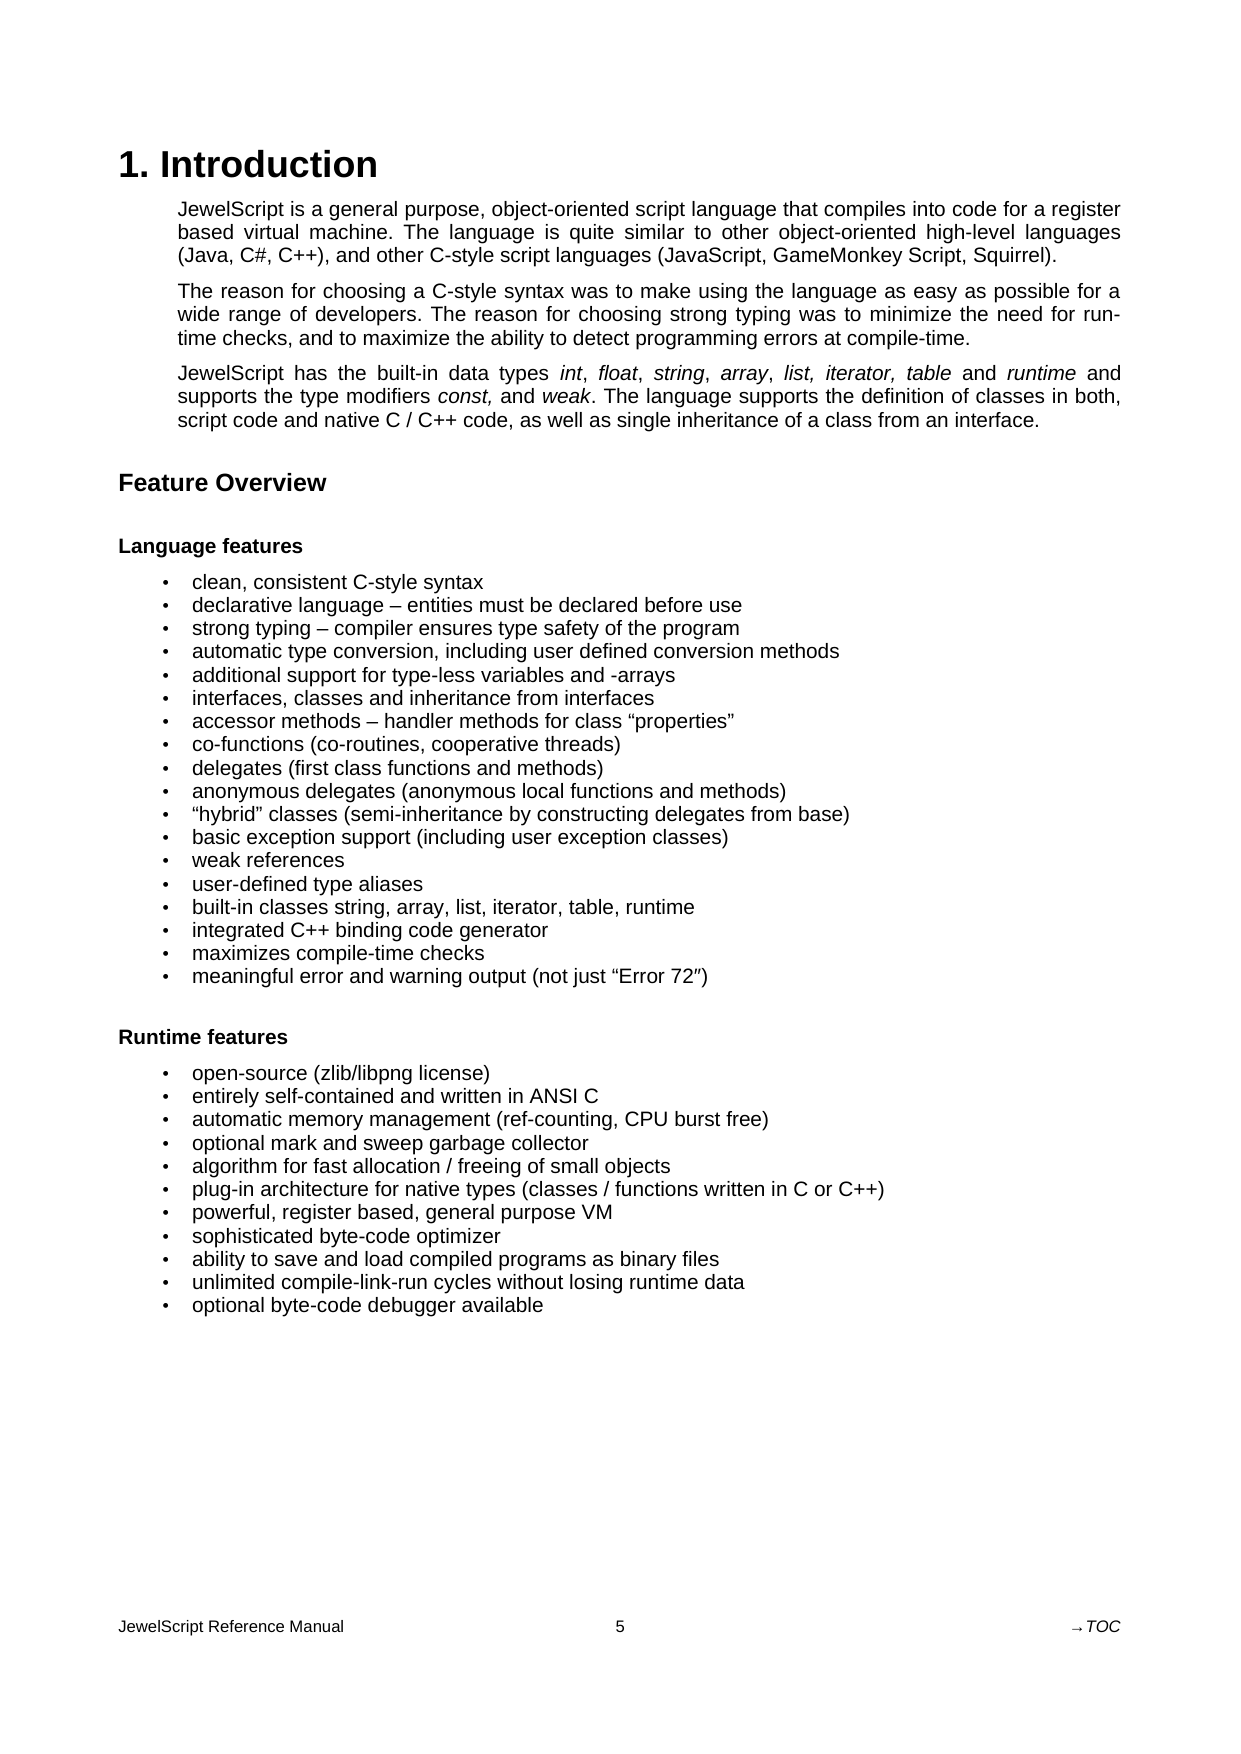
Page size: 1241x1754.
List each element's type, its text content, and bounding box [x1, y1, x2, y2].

list clean, consistent C-style syntax [162, 570, 1122, 593]
list entirely self-contained and written in ANSI C [162, 1085, 1122, 1108]
list unlimited compile-link-run cycles without losing runtime data [162, 1271, 1122, 1294]
text JewelScript is a general purpose, object-oriented script language that compiles into code for a register based virtual machine. The language is quite similar to other object-oriented high-level languages (Java, C#, C++), and other C-style script languages (JavaScript, GameMonkey Script, Squirrel). [177, 197, 1122, 267]
list co-functions (co-routines, cooperative threads) [162, 733, 1122, 756]
subtitle 1. Introduction [118, 143, 1122, 185]
list integrated C++ binding code generator [162, 919, 1122, 942]
subtitle Runtime features [118, 1026, 1122, 1049]
list user-defined type aliases [162, 872, 1122, 895]
subtitle Language features [118, 534, 1122, 558]
list powerful, register based, general purpose VM [162, 1201, 1122, 1224]
list additional support for type-less variables and -arrays [162, 663, 1122, 686]
list basic exception support (including user exception classes) [162, 826, 1122, 849]
list declarative language – entities must be declared before use [162, 593, 1122, 617]
list automatic type conversion, including user defined conversion methods [162, 640, 1122, 663]
list automatic memory management (ref-counting, CPU burst free) [162, 1108, 1122, 1131]
list weak references [162, 849, 1122, 872]
list anonymous delegates (anonymous local functions and methods) [162, 779, 1122, 802]
list delegates (first class functions and methods) [162, 756, 1122, 779]
list sophisticated byte-code optimizer [162, 1224, 1122, 1247]
text JewelScript has the built-in data types int, float, string, array, list, iterator, table and runtime and supports the type modifiers const, and weak. The language supports the definition of classes in both, script code and native C / C++ code, as well as single inheritance of a class from an interface. [177, 362, 1122, 432]
list strong typing – compiler ensures type safety of the program [162, 617, 1122, 640]
list maximizes compile-time checks [162, 942, 1122, 965]
list plug-in architecture for native types (classes / functions written in C or C++) [162, 1178, 1122, 1201]
list accessor methods – handler methods for class “properties” [162, 709, 1122, 733]
text The reason for choosing a C-style syntax was to make using the language as easy as possible for a wide range of developers. The reason for choosing strong typing was to minimize the need for run-time checks, and to maximize the ability to detect programming errors at compile-time. [177, 280, 1122, 349]
list built-in classes string, array, list, iterator, table, runtime [162, 895, 1122, 919]
list interfaces, classes and inheritance from interfaces [162, 686, 1122, 709]
subtitle Feature Overview [118, 469, 1122, 497]
list optional byte-code debugger available [162, 1294, 1122, 1317]
list ability to save and load compiled programs as binary files [162, 1247, 1122, 1271]
list optional mark and sweep garbage collector [162, 1131, 1122, 1154]
list “hybrid” classes (semi-inheritance by constructing delegates from base) [162, 802, 1122, 826]
list algorithm for fast allocation / freeing of small objects [162, 1154, 1122, 1178]
list meaningful error and warning output (not just “Error 72″) [162, 965, 1122, 988]
list open-source (zlib/libpng license) [162, 1062, 1122, 1085]
